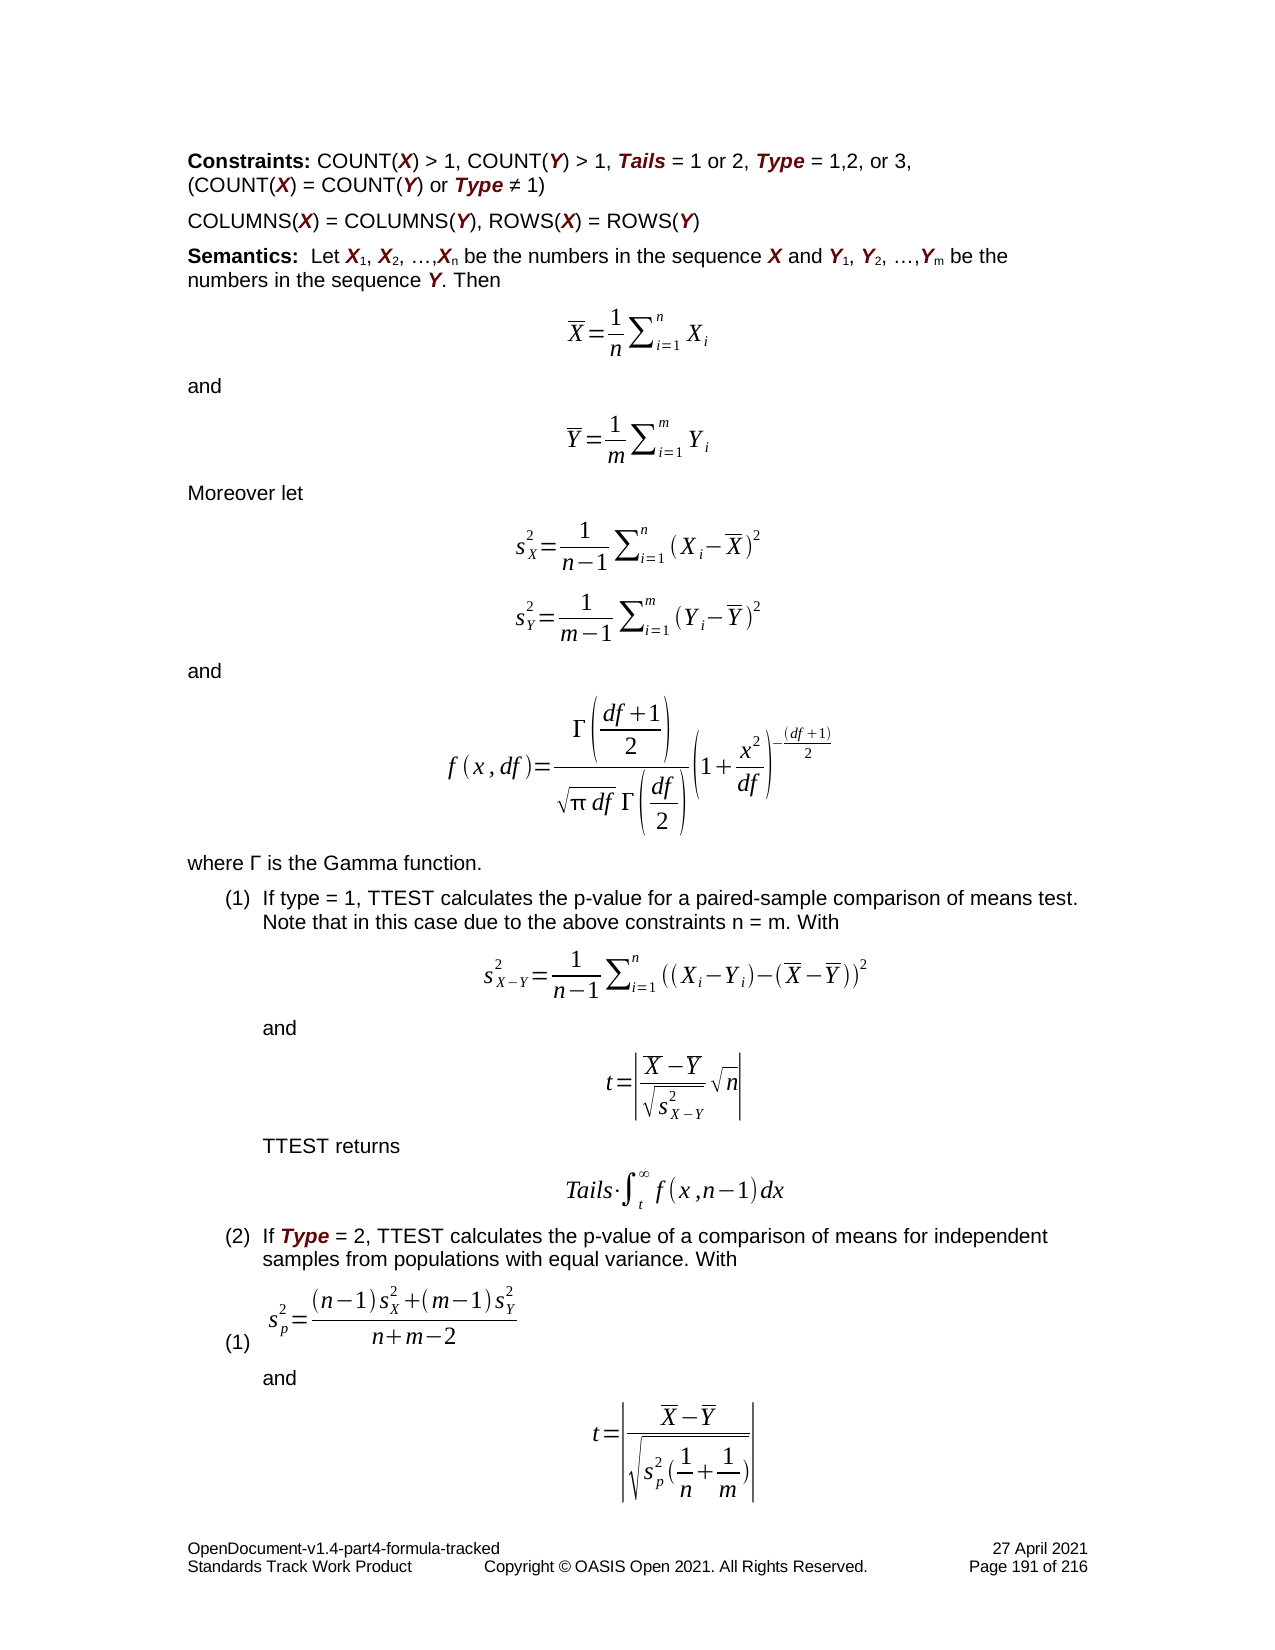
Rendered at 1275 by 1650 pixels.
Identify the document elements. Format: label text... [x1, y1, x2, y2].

text and [187, 659, 1088, 683]
text Moreover let [187, 482, 1088, 505]
text Semantics: Let X1, X2, …,Xn be the numbers in the sequence X and Y1, Y2, …,Ym be the numbers in the sequence Y. Then [187, 245, 1088, 292]
list and [225, 1366, 1088, 1390]
text COLUMNS(X) = COLUMNS(Y), ROWS(X) = ROWS(Y) [187, 209, 1088, 233]
text and [187, 375, 1088, 398]
list and [225, 1017, 1088, 1040]
text where Γ is the Gamma function. [187, 851, 1088, 874]
list TTEST returns [225, 1135, 1088, 1158]
list If Type = 2, TTEST calculates the p-value of a comparison of means for independent samples from populations with equal variance. With [225, 1224, 1088, 1271]
text Constraints: COUNT(X) > 1, COUNT(Y) > 1, Tails = 1 or 2, Type = 1,2, or 3, (COUNT(X) = COUNT(Y) or Type ≠ 1) [187, 150, 1088, 197]
list If type = 1, TTEST calculates the p-value for a paired-sample comparison of means test. Note that in this case due to the above constraints n = m. With [225, 887, 1088, 934]
